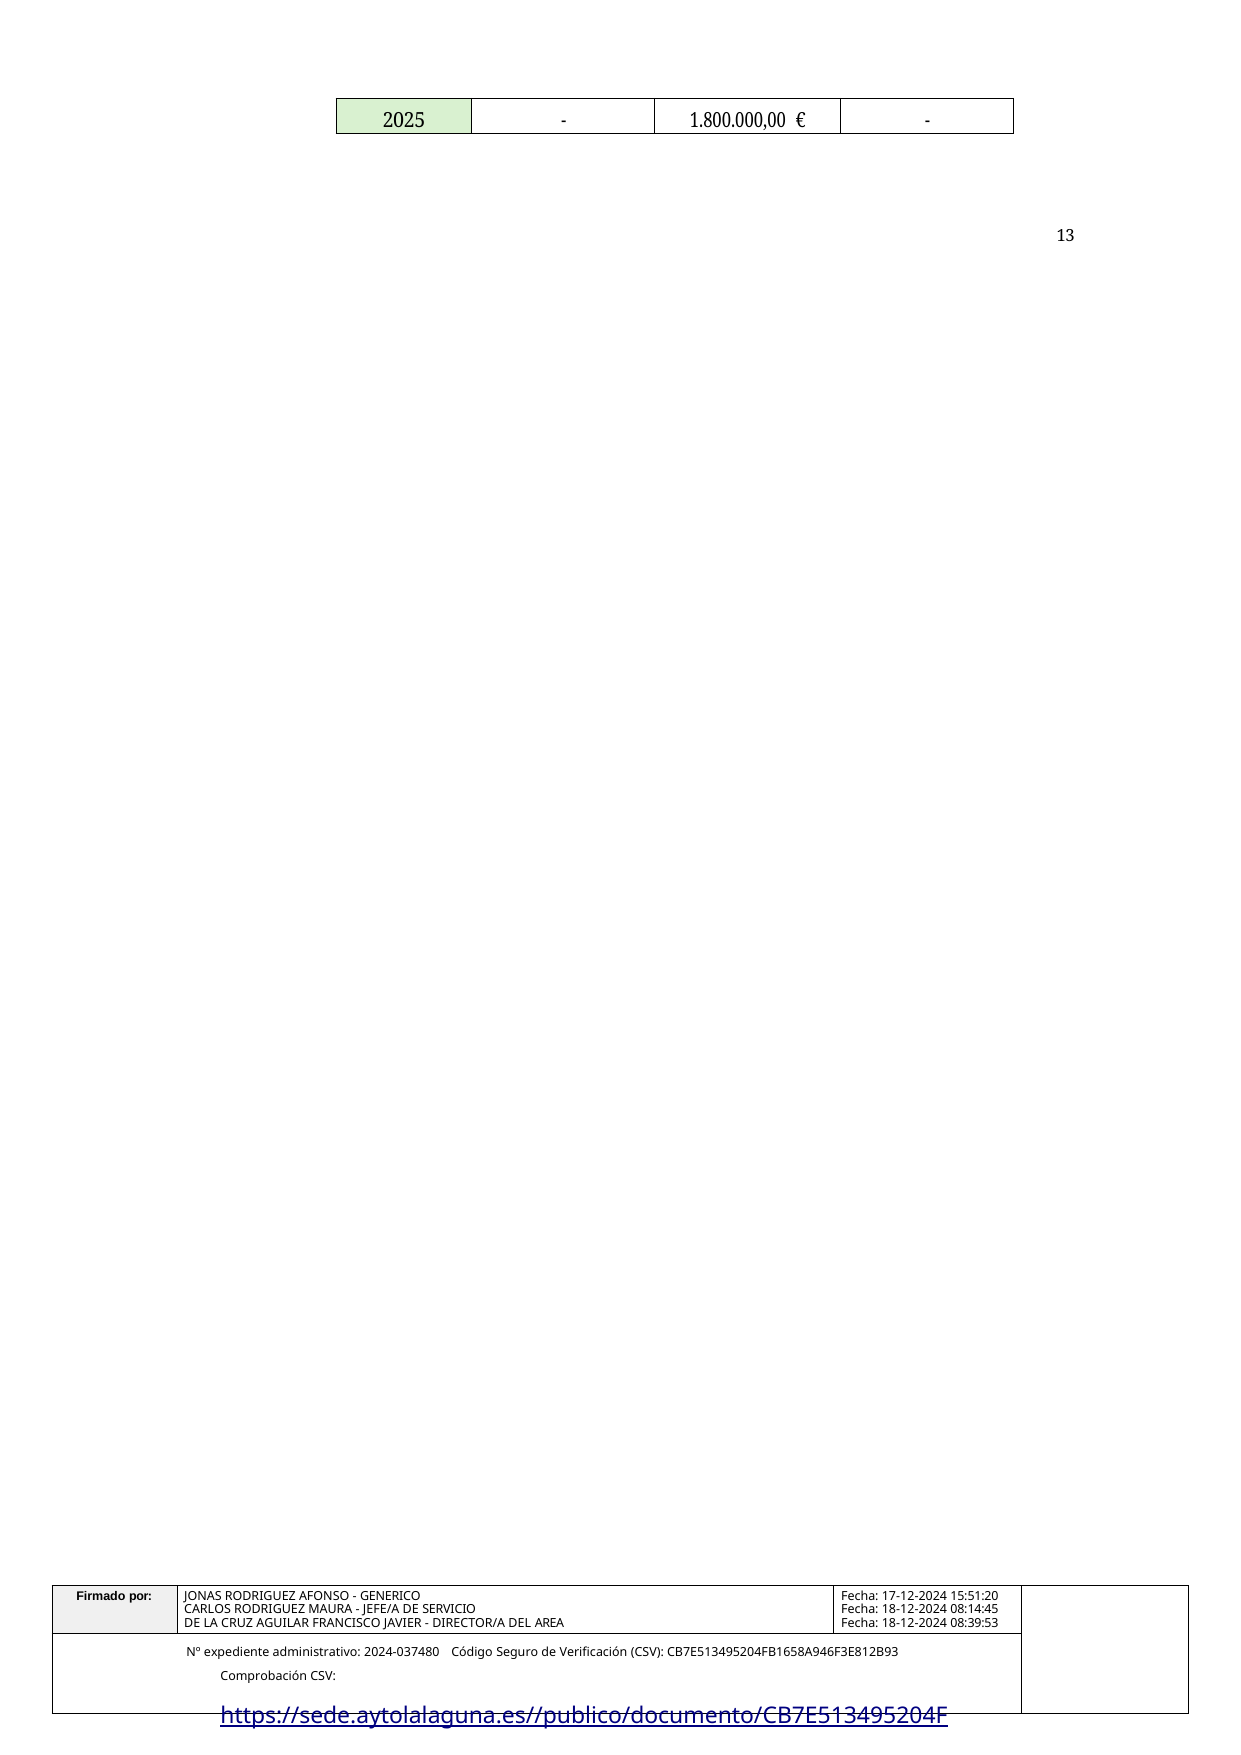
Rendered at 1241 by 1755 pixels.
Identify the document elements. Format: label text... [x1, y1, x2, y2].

text 13 [44, 224, 1075, 246]
table_cell - [841, 99, 1013, 133]
table_cell 2025 [337, 99, 471, 133]
table_cell - [472, 99, 654, 133]
table_cell 1.800.000,00 € [655, 99, 840, 133]
